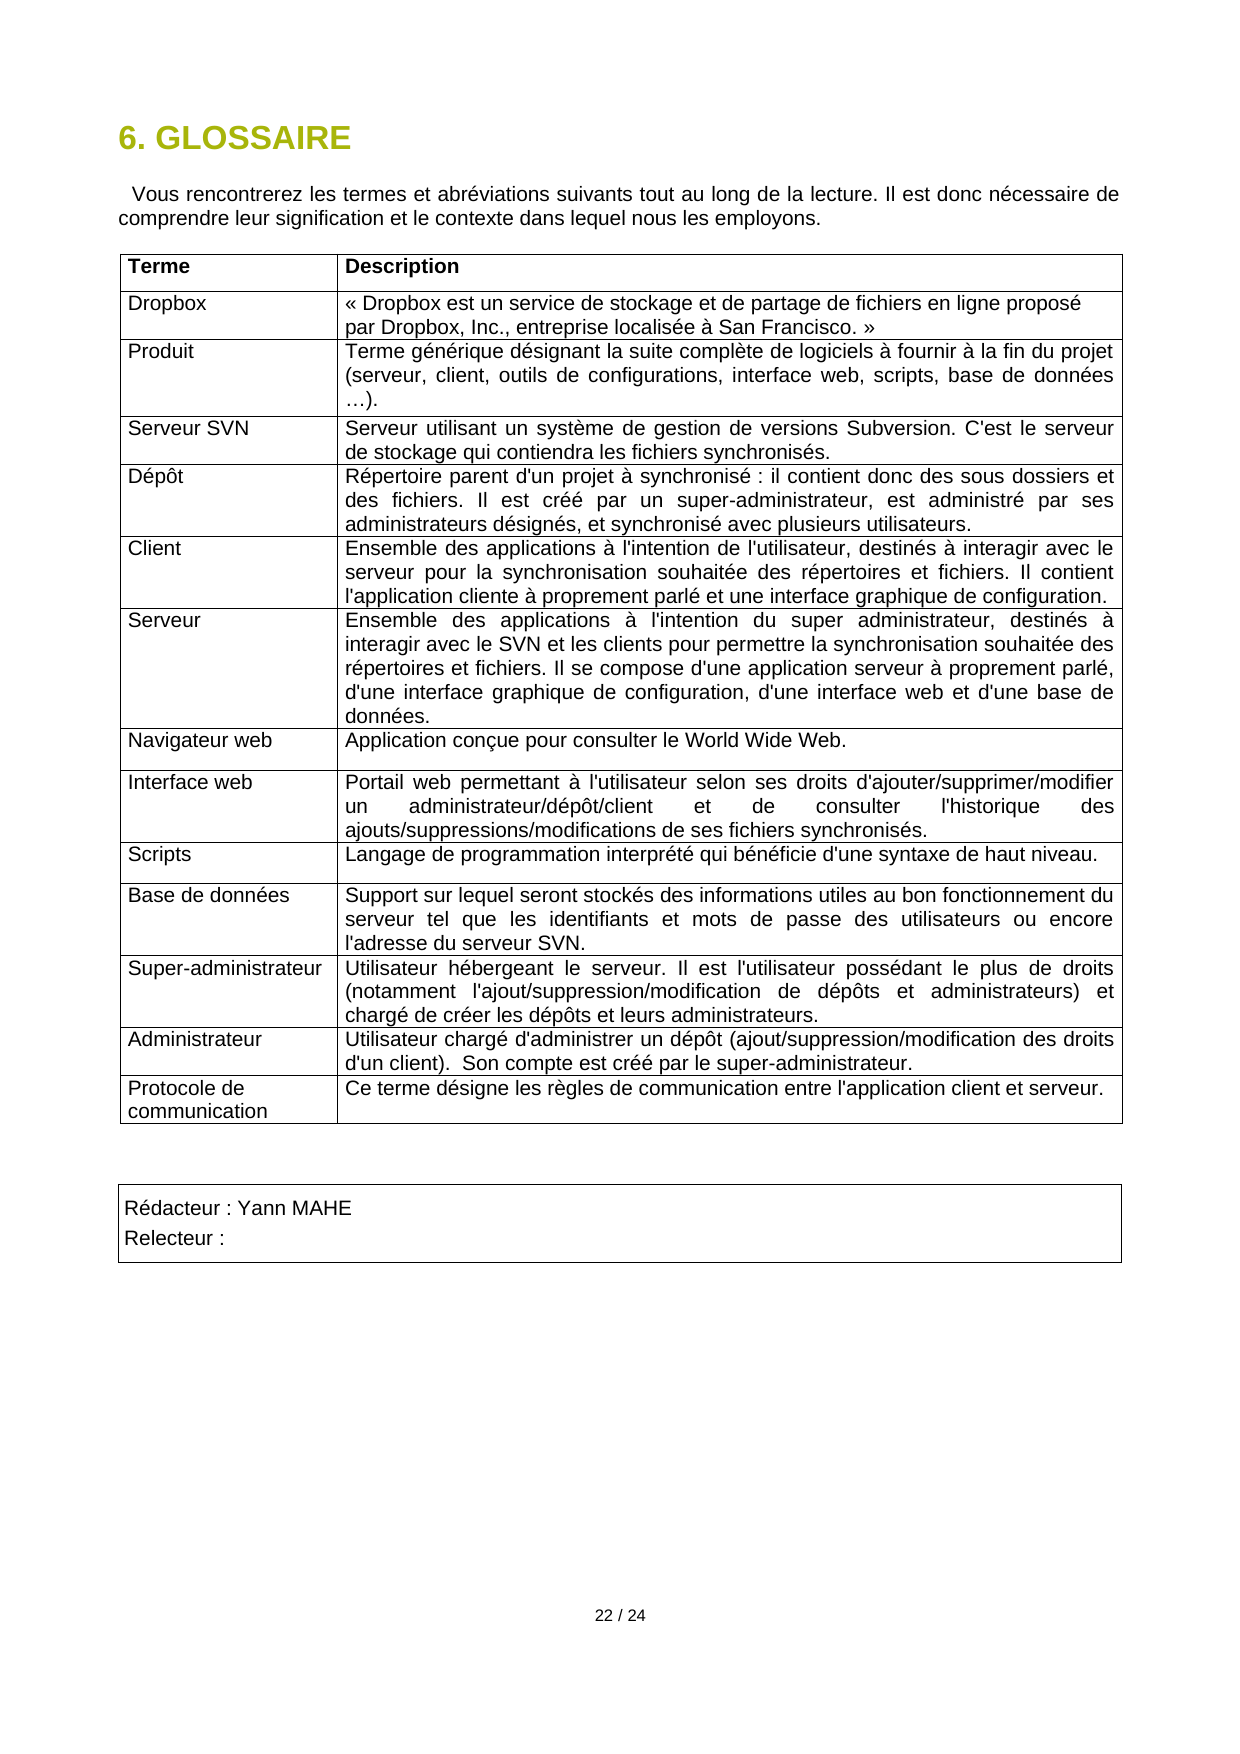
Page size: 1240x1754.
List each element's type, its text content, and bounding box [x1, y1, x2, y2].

table_cell Support sur lequel seront stockés des informations utiles au bon fonctionnement du serveur tel que les identifiants et mots de passe des utilisateurs ou encore l'adresse du serveur SVN. [338, 884, 1122, 955]
table_cell Utilisateur hébergeant le serveur. Il est l'utilisateur possédant le plus de droits (notamment l'ajout/suppression/modification de dépôts et administrateurs) et chargé de créer les dépôts et leurs administrateurs. [338, 956, 1122, 1027]
table_cell Protocole de communication [121, 1076, 337, 1123]
table_cell Ensemble des applications à l'intention du super administrateur, destinés à interagir avec le SVN et les clients pour permettre la synchronisation souhaitée des répertoires et fichiers. Il se compose d'une application serveur à proprement parlé, d'une interface graphique de configuration, d'une interface web et d'une base de données. [338, 609, 1122, 728]
table_cell Serveur utilisant un système de gestion de versions Subversion. C'est le serveur de stockage qui contiendra les fichiers synchronisés. [338, 417, 1122, 464]
table_cell Répertoire parent d'un projet à synchronisé : il contient donc des sous dossiers et des fichiers. Il est créé par un super-administrateur, est administré par ses administrateurs désignés, et synchronisé avec plusieurs utilisateurs. [338, 465, 1122, 536]
table_cell « Dropbox est un service de stockage et de partage de fichiers en ligne proposé par Dropbox, Inc., entreprise localisée à San Francisco. » [338, 292, 1122, 339]
text Vous rencontrerez les termes et abréviations suivants tout au long de la lecture. Il est donc nécessaire de comprendre leur signification et le contexte dans lequel nous les employons. [118, 182, 1121, 229]
table_cell Dropbox [121, 292, 337, 339]
table_cell Client [121, 537, 337, 608]
table_header Description [338, 255, 1122, 291]
table_header Terme [121, 255, 337, 291]
table_cell Portail web permettant à l'utilisateur selon ses droits d'ajouter/supprimer/modifier un administrateur/dépôt/client et de consulter l'historique des ajouts/suppressions/modifications de ses fichiers synchronisés. [338, 771, 1122, 842]
table_cell Ensemble des applications à l'intention de l'utilisateur, destinés à interagir avec le serveur pour la synchronisation souhaitée des répertoires et fichiers. Il contient l'application cliente à proprement parlé et une interface graphique de configuration. [338, 537, 1122, 608]
table_cell Serveur SVN [121, 417, 337, 464]
table_cell Serveur [121, 609, 337, 728]
table_cell Scripts [121, 843, 337, 883]
table_cell Super-administrateur [121, 956, 337, 1027]
table_cell Terme générique désignant la suite complète de logiciels à fournir à la fin du projet (serveur, client, outils de configurations, interface web, scripts, base de données …). [338, 340, 1122, 416]
table_header Rédacteur : Yann MAHE Relecteur : [119, 1185, 1121, 1262]
table_cell Langage de programmation interprété qui bénéficie d'une syntaxe de haut niveau. [338, 843, 1122, 883]
table_cell Application conçue pour consulter le World Wide Web. [338, 729, 1122, 769]
subtitle Glossaire [118, 118, 1121, 157]
table_cell Dépôt [121, 465, 337, 536]
table_cell Produit [121, 340, 337, 416]
table_cell Base de données [121, 884, 337, 955]
table_cell Interface web [121, 771, 337, 842]
table_cell Ce terme désigne les règles de communication entre l'application client et serveur. [338, 1076, 1122, 1123]
table_cell Navigateur web [121, 729, 337, 769]
table_cell Administrateur [121, 1028, 337, 1075]
table_cell Utilisateur chargé d'administrer un dépôt (ajout/suppression/modification des droits d'un client). Son compte est créé par le super-administrateur. [338, 1028, 1122, 1075]
